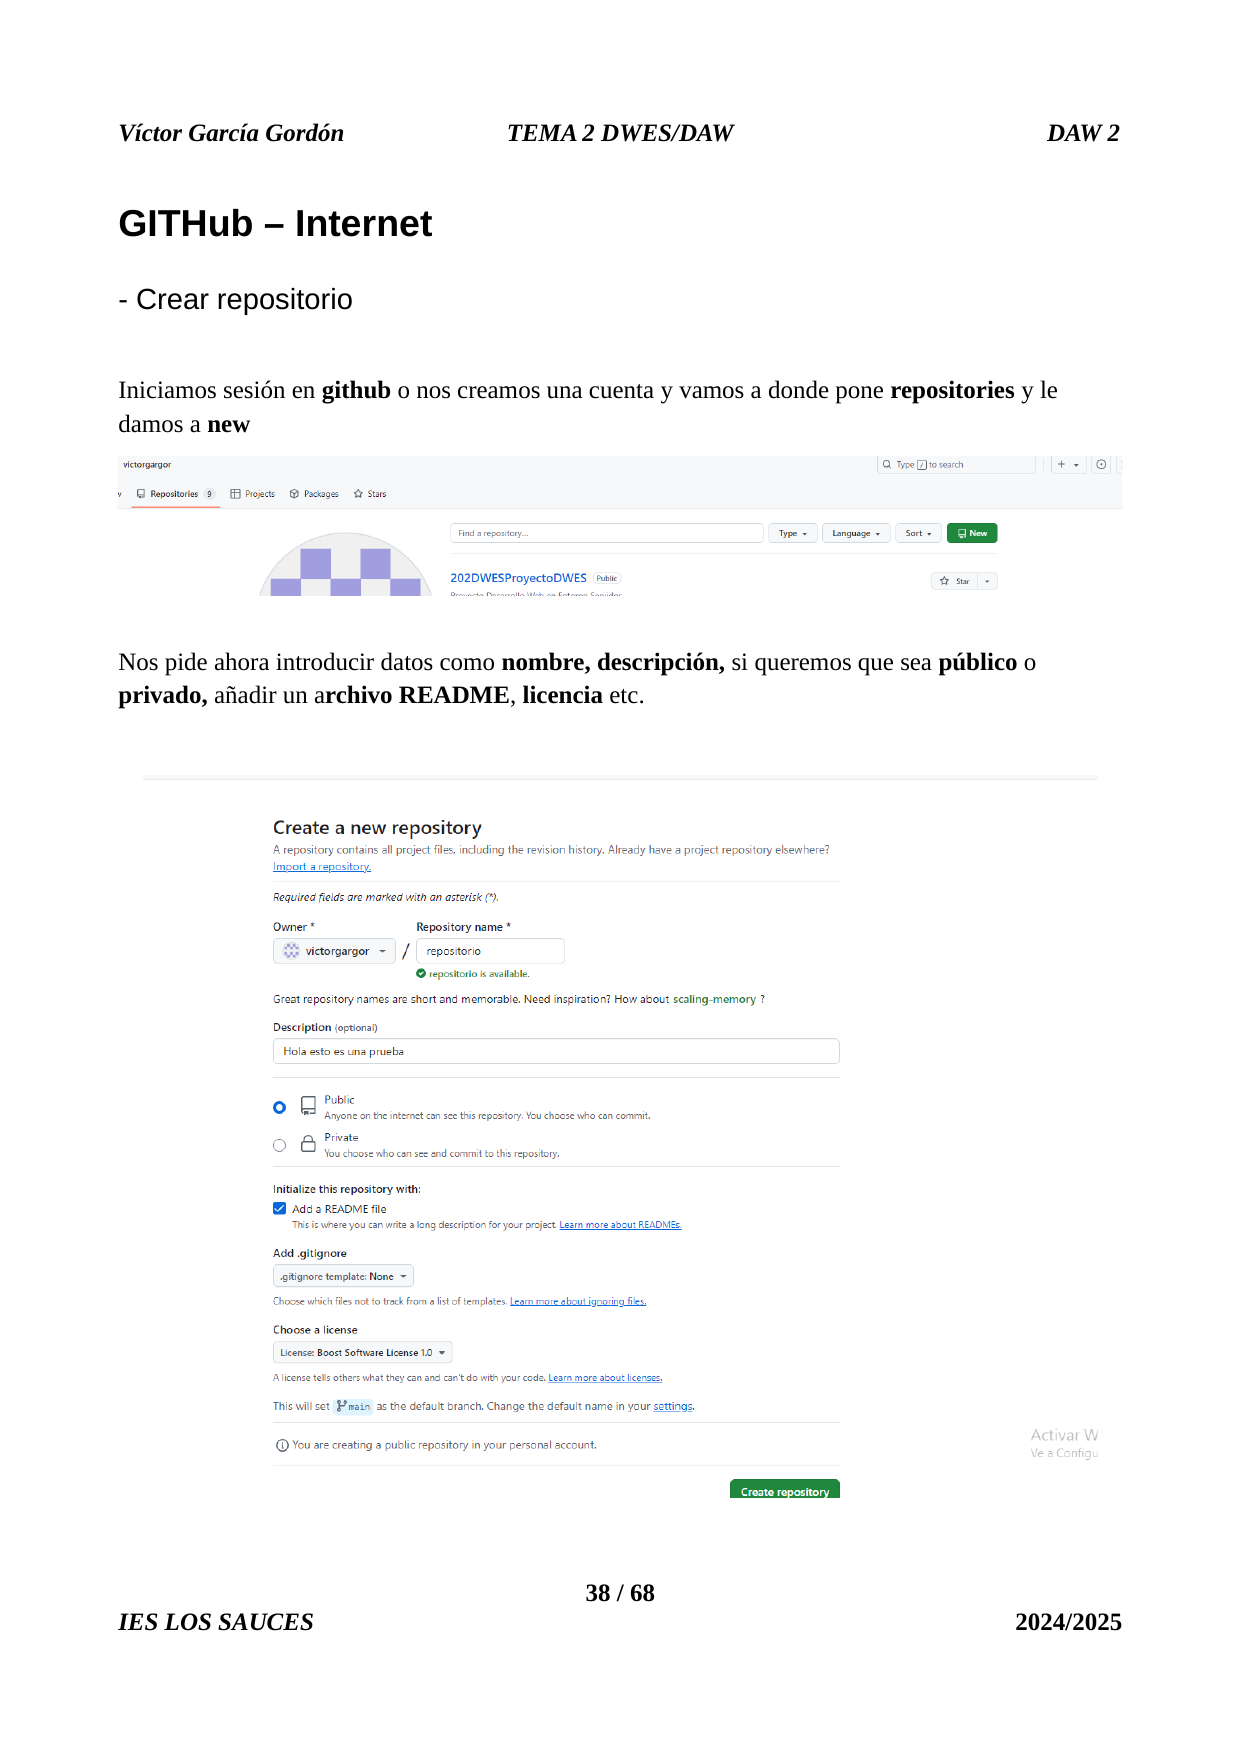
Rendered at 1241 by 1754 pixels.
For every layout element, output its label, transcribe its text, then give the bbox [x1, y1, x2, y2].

picture [118, 456, 1123, 596]
subtitle - Crear repositorio [118, 282, 1122, 316]
text Nos pide ahora introducir datos como nombre, descripción, si queremos que sea público o privado, añadir un archivo README, licencia etc. [118, 647, 1122, 709]
picture [142, 775, 1098, 1498]
text Iniciamos sesión en github o nos creamos una cuenta y vamos a donde pone repositories y le damos a new [118, 376, 1122, 437]
subtitle GITHub – Internet [118, 201, 1122, 244]
